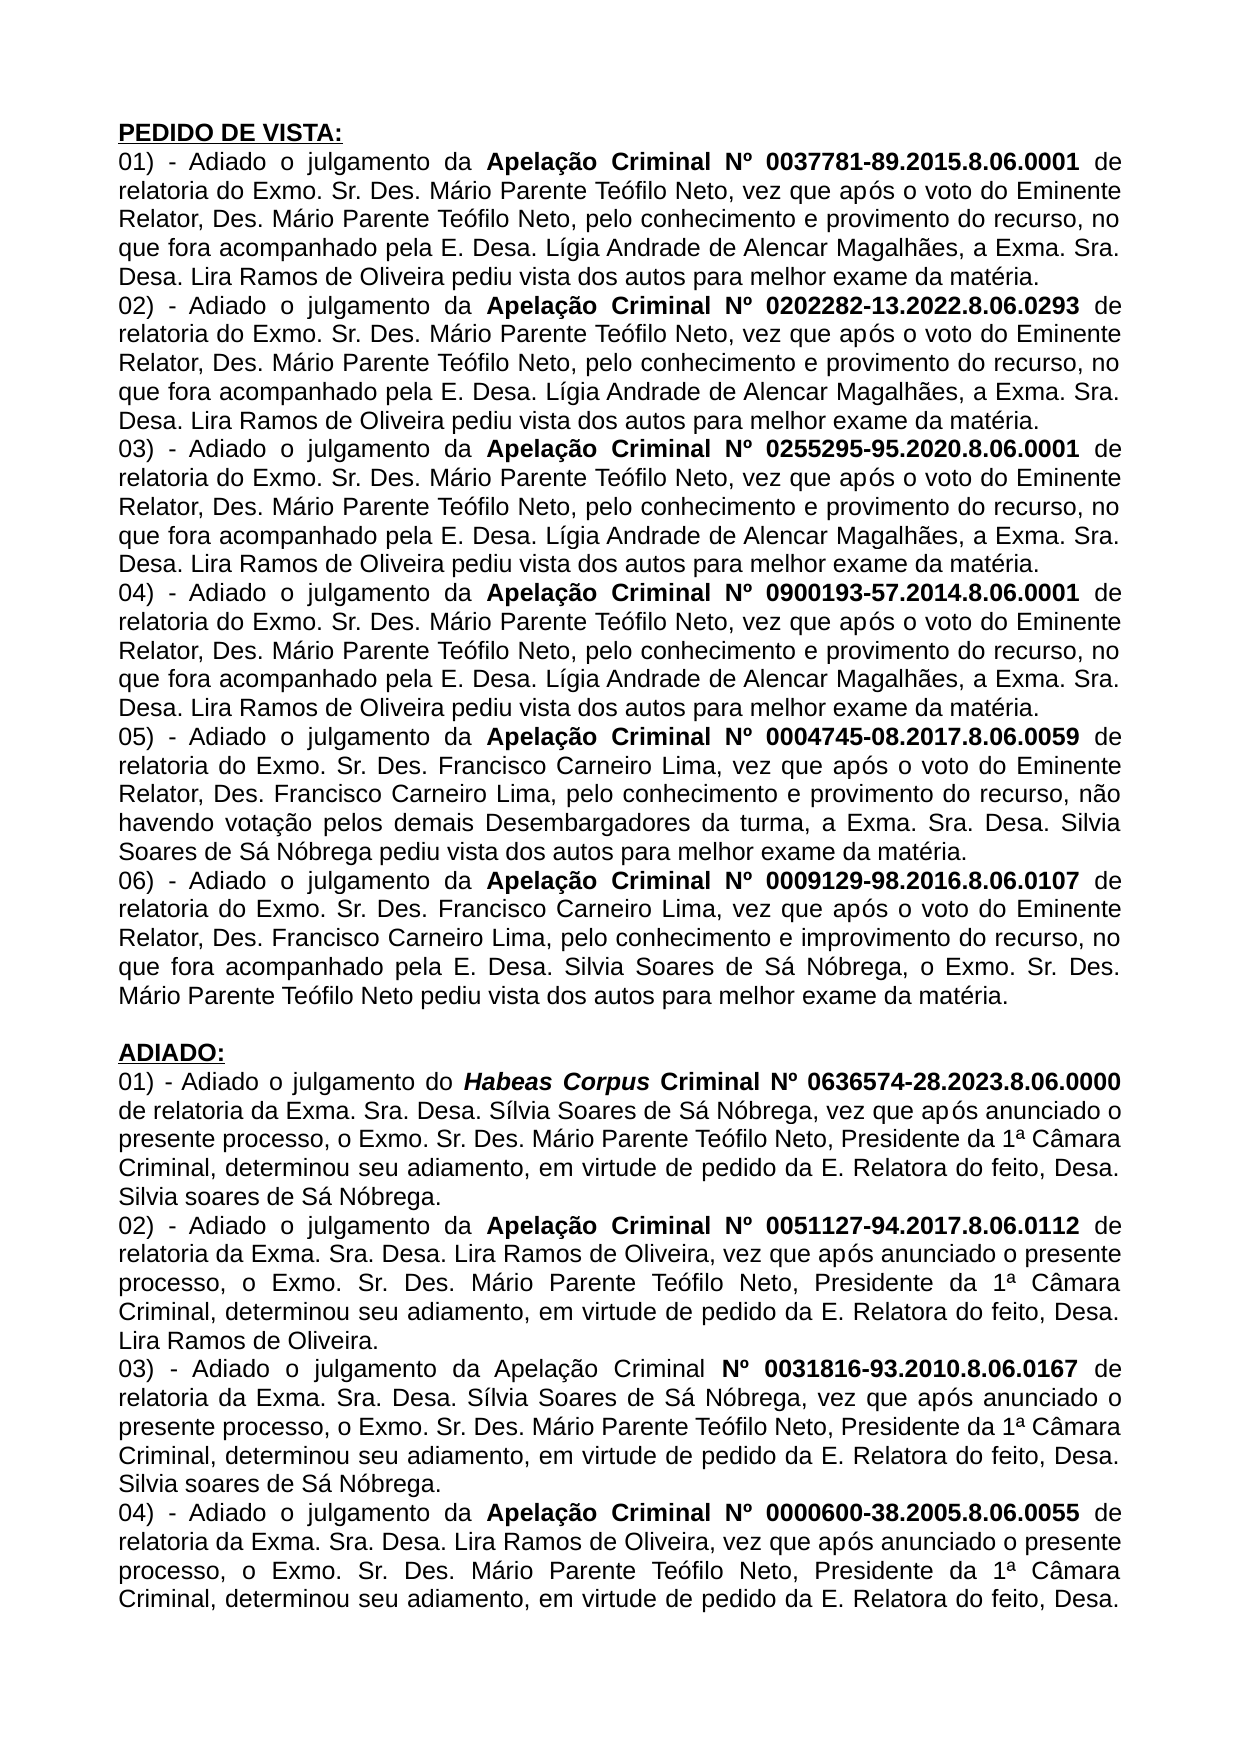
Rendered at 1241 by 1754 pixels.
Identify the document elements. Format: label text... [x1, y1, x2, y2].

text 01) - Adiado o julgamento do Habeas Corpus Criminal Nº 0636574-28.2023.8.06.0000 de relatoria da Exma. Sra. Desa. Sílvia Soares de Sá Nóbrega, vez que após anunciado o presente processo, o Exmo. Sr. Des. Mário Parente Teófilo Neto, Presidente da 1ª Câmara Criminal, determinou seu adiamento, em virtude de pedido da E. Relatora do feito, Desa. Silvia soares de Sá Nóbrega. [118, 1067, 1122, 1211]
text ADIADO: [118, 1038, 1122, 1067]
text PEDIDO DE VISTA: [118, 118, 1122, 147]
text 01) - Adiado o julgamento da Apelação Criminal Nº 0037781-89.2015.8.06.0001 de relatoria do Exmo. Sr. Des. Mário Parente Teófilo Neto, vez que após o voto do Eminente Relator, Des. Mário Parente Teófilo Neto, pelo conhecimento e provimento do recurso, no que fora acompanhado pela E. Desa. Lígia Andrade de Alencar Magalhães, a Exma. Sra. Desa. Lira Ramos de Oliveira pediu vista dos autos para melhor exame da matéria. [118, 147, 1122, 291]
text 05) - Adiado o julgamento da Apelação Criminal Nº 0004745-08.2017.8.06.0059 de relatoria do Exmo. Sr. Des. Francisco Carneiro Lima, vez que após o voto do Eminente Relator, Des. Francisco Carneiro Lima, pelo conhecimento e provimento do recurso, não havendo votação pelos demais Desembargadores da turma, a Exma. Sra. Desa. Silvia Soares de Sá Nóbrega pediu vista dos autos para melhor exame da matéria. [118, 722, 1122, 866]
text 02) - Adiado o julgamento da Apelação Criminal Nº 0051127-94.2017.8.06.0112 de relatoria da Exma. Sra. Desa. Lira Ramos de Oliveira, vez que após anunciado o presente processo, o Exmo. Sr. Des. Mário Parente Teófilo Neto, Presidente da 1ª Câmara Criminal, determinou seu adiamento, em virtude de pedido da E. Relatora do feito, Desa. Lira Ramos de Oliveira. [118, 1211, 1122, 1354]
text 03) - Adiado o julgamento da Apelação Criminal Nº 0031816-93.2010.8.06.0167 de relatoria da Exma. Sra. Desa. Sílvia Soares de Sá Nóbrega, vez que após anunciado o presente processo, o Exmo. Sr. Des. Mário Parente Teófilo Neto, Presidente da 1ª Câmara Criminal, determinou seu adiamento, em virtude de pedido da E. Relatora do feito, Desa. Silvia soares de Sá Nóbrega. [118, 1354, 1122, 1498]
text 04) - Adiado o julgamento da Apelação Criminal Nº 0000600-38.2005.8.06.0055 de relatoria da Exma. Sra. Desa. Lira Ramos de Oliveira, vez que após anunciado o presente processo, o Exmo. Sr. Des. Mário Parente Teófilo Neto, Presidente da 1ª Câmara Criminal, determinou seu adiamento, em virtude de pedido da E. Relatora do feito, Desa. [118, 1498, 1122, 1613]
text 03) - Adiado o julgamento da Apelação Criminal Nº 0255295-95.2020.8.06.0001 de relatoria do Exmo. Sr. Des. Mário Parente Teófilo Neto, vez que após o voto do Eminente Relator, Des. Mário Parente Teófilo Neto, pelo conhecimento e provimento do recurso, no que fora acompanhado pela E. Desa. Lígia Andrade de Alencar Magalhães, a Exma. Sra. Desa. Lira Ramos de Oliveira pediu vista dos autos para melhor exame da matéria. [118, 434, 1122, 578]
text 04) - Adiado o julgamento da Apelação Criminal Nº 0900193-57.2014.8.06.0001 de relatoria do Exmo. Sr. Des. Mário Parente Teófilo Neto, vez que após o voto do Eminente Relator, Des. Mário Parente Teófilo Neto, pelo conhecimento e provimento do recurso, no que fora acompanhado pela E. Desa. Lígia Andrade de Alencar Magalhães, a Exma. Sra. Desa. Lira Ramos de Oliveira pediu vista dos autos para melhor exame da matéria. [118, 578, 1122, 722]
text 02) - Adiado o julgamento da Apelação Criminal Nº 0202282-13.2022.8.06.0293 de relatoria do Exmo. Sr. Des. Mário Parente Teófilo Neto, vez que após o voto do Eminente Relator, Des. Mário Parente Teófilo Neto, pelo conhecimento e provimento do recurso, no que fora acompanhado pela E. Desa. Lígia Andrade de Alencar Magalhães, a Exma. Sra. Desa. Lira Ramos de Oliveira pediu vista dos autos para melhor exame da matéria. [118, 291, 1122, 434]
text 06) - Adiado o julgamento da Apelação Criminal Nº 0009129-98.2016.8.06.0107 de relatoria do Exmo. Sr. Des. Francisco Carneiro Lima, vez que após o voto do Eminente Relator, Des. Francisco Carneiro Lima, pelo conhecimento e improvimento do recurso, no que fora acompanhado pela E. Desa. Silvia Soares de Sá Nóbrega, o Exmo. Sr. Des. Mário Parente Teófilo Neto pediu vista dos autos para melhor exame da matéria. [118, 866, 1122, 1009]
